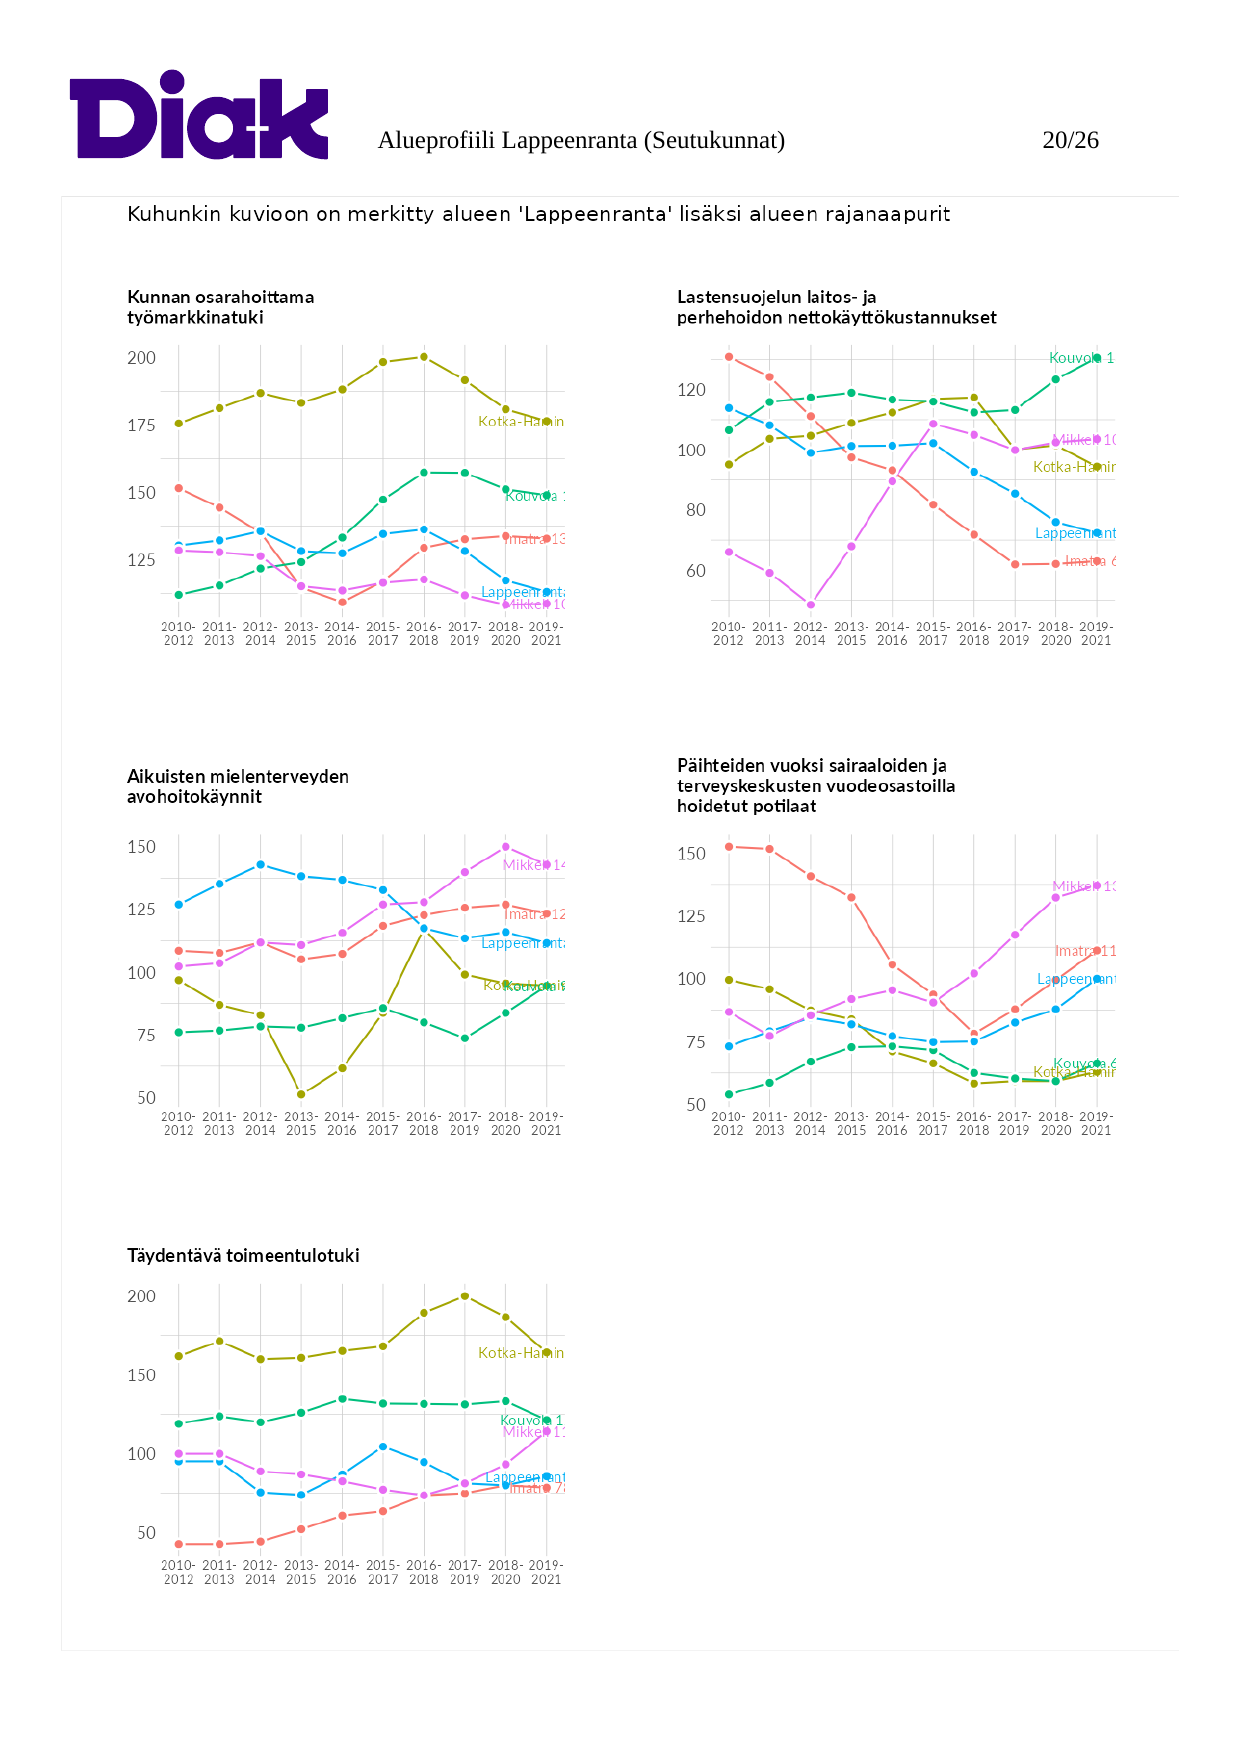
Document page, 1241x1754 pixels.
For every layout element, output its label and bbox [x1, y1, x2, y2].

picture [61, 196, 1179, 1651]
